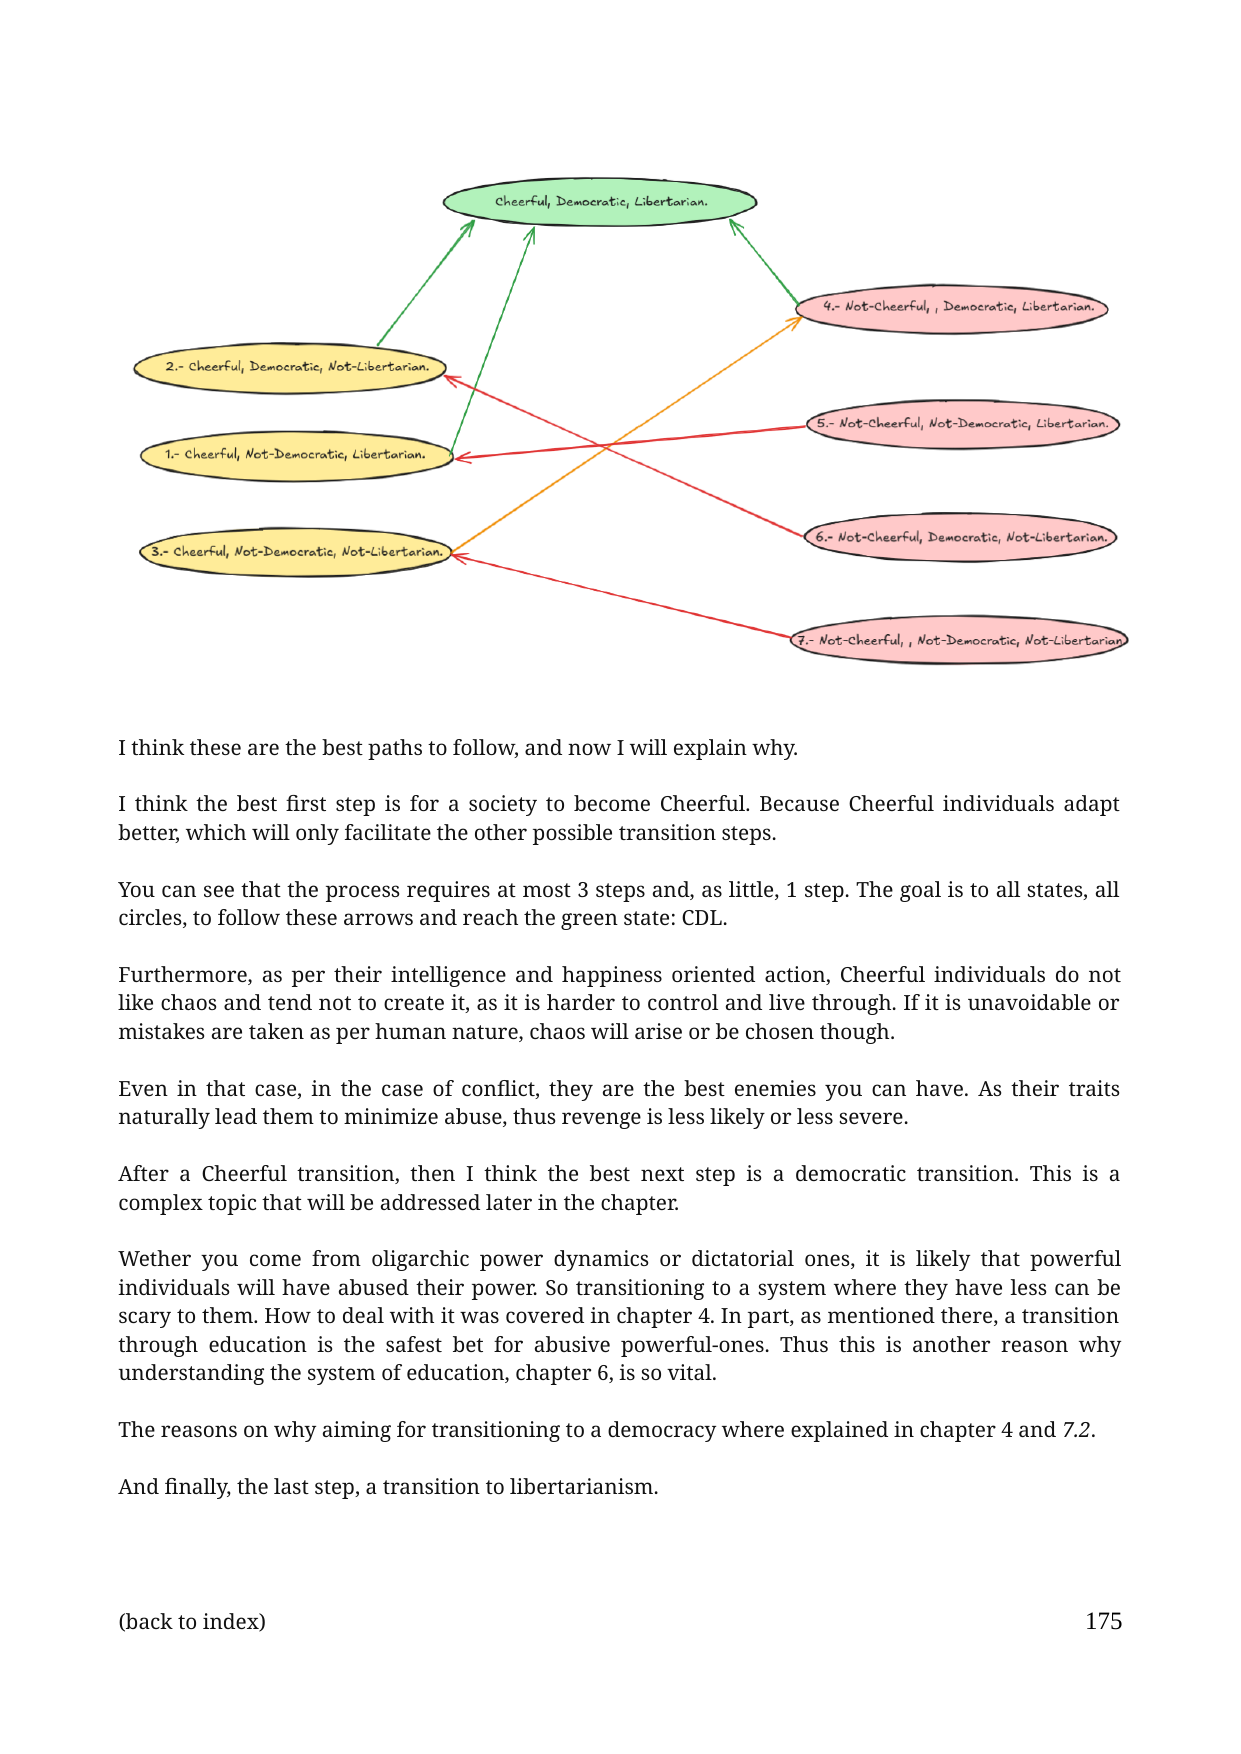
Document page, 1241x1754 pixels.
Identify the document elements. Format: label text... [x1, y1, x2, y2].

text You can see that the process requires at most 3 steps and, as little, 1 step. The goal is to all states, all circles, to follow these arrows and reach the green state: CDL. [118, 875, 1122, 932]
text Furthermore, as per their intelligence and happiness oriented action, Cheerful individuals do not like chaos and tend not to create it, as it is harder to control and live through. If it is unavoidable or mistakes are taken as per human nature, chaos will arise or be chosen though. [118, 960, 1122, 1045]
text I think the best first step is for a society to become Cheerful. Because Cheerful individuals adapt better, which will only facilitate the other possible transition steps. [118, 789, 1122, 846]
picture [128, 167, 1132, 676]
text I think these are the best paths to follow, and now I will explain why. [118, 733, 1122, 761]
text After a Cheerful transition, then I think the best next step is a democratic transition. This is a complex topic that will be addressed later in the chapter. [118, 1159, 1122, 1216]
text Even in that case, in the case of conflict, they are the best enemies you can have. As their traits naturally lead them to minimize abuse, thus revenge is less likely or less severe. [118, 1074, 1122, 1131]
text Wether you come from oligarchic power dynamics or dictatorial ones, it is likely that powerful individuals will have abused their power. So transitioning to a system where they have less can be scary to them. How to deal with it was covered in chapter 4. In part, as mentioned there, a transition through education is the safest bet for abusive powerful-ones. Thus this is another reason why understanding the system of education, chapter 6, is so vital. [118, 1244, 1122, 1387]
text And finally, the last step, a transition to libertarianism. [118, 1472, 1122, 1500]
text The reasons on why aiming for transitioning to a democracy where explained in chapter 4 and 7.2. [118, 1415, 1122, 1443]
